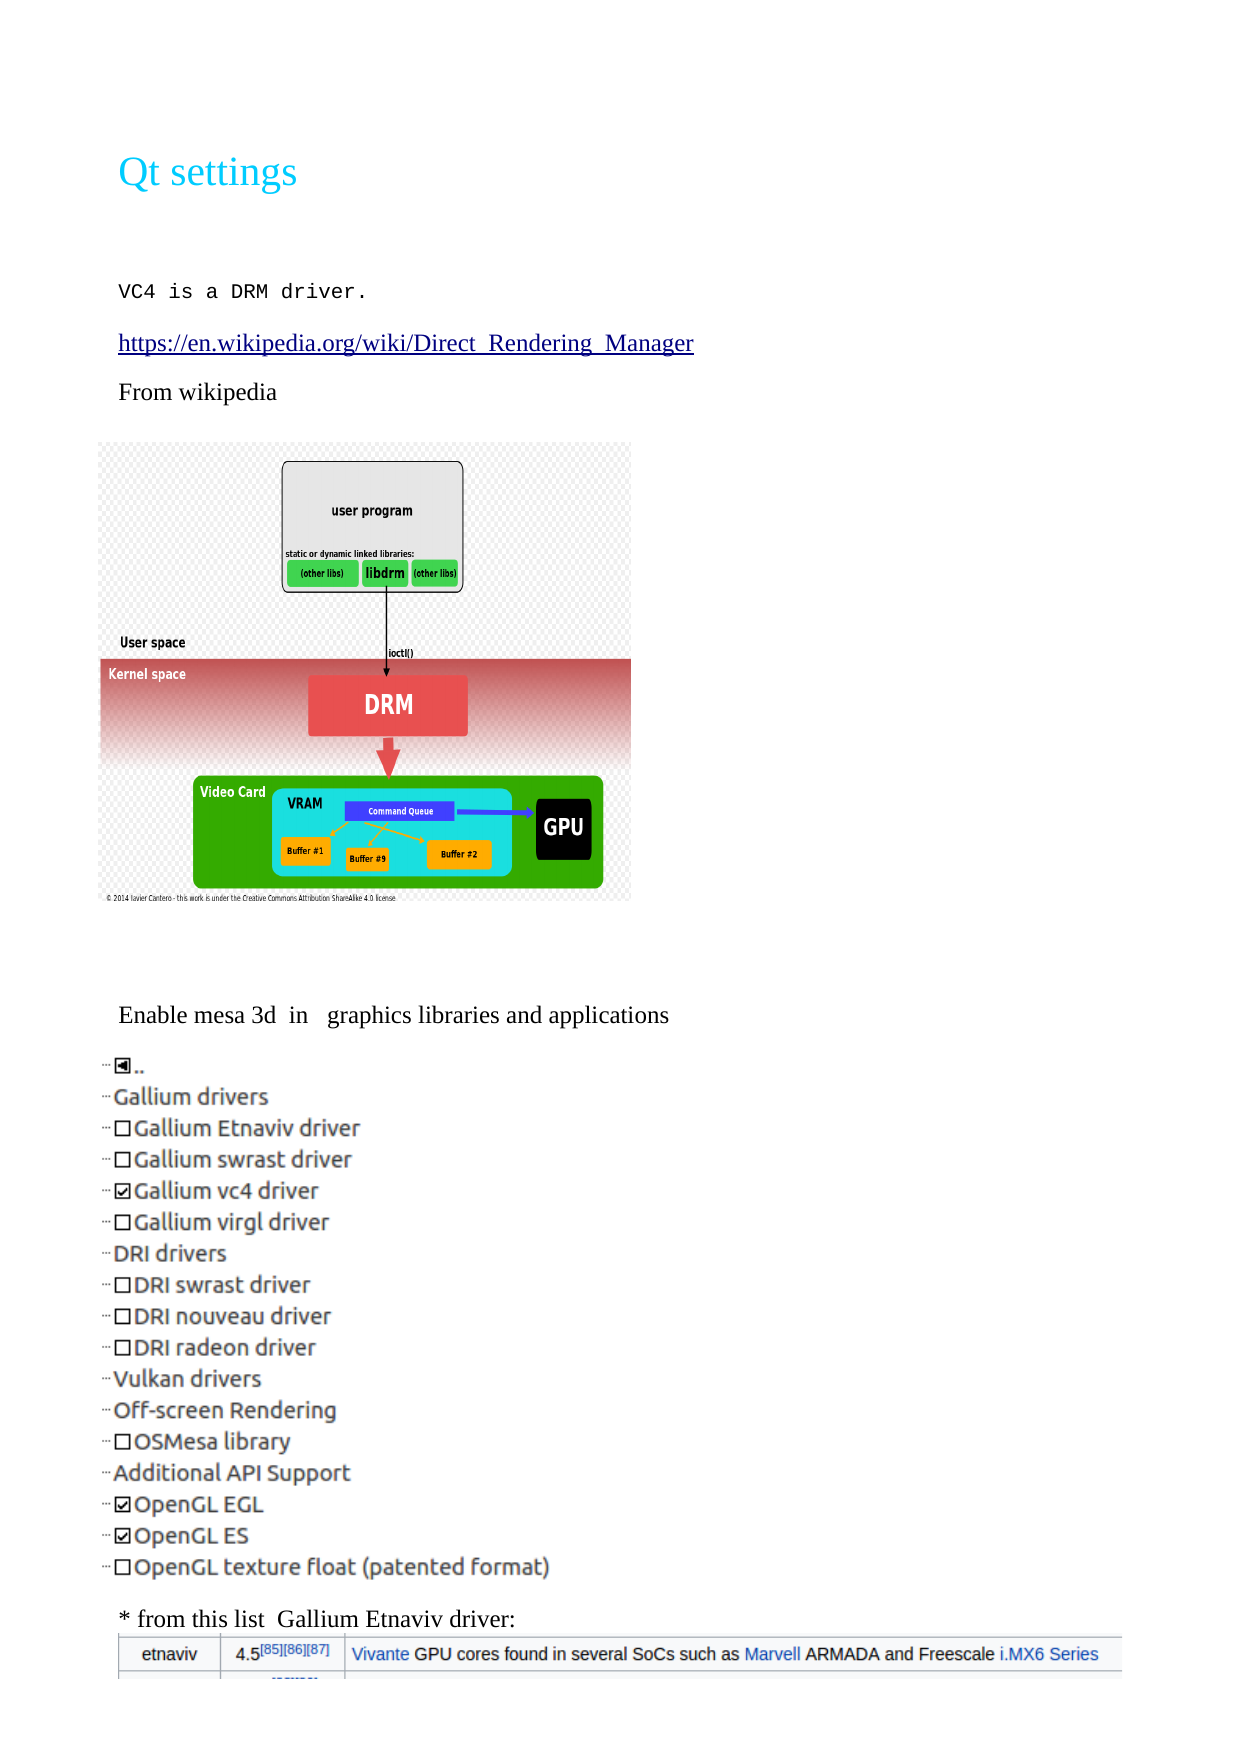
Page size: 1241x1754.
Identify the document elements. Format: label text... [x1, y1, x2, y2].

picture [98, 442, 631, 901]
text Enable mesa 3d in graphics libraries and applications [118, 1001, 1122, 1029]
text From wikipedia [118, 377, 1122, 406]
picture [118, 1633, 1123, 1679]
text https://en.wikipedia.org/wiki/Direct_Rendering_Manager [118, 328, 1122, 357]
text VC4 is a DRM driver. [118, 281, 1122, 305]
picture [101, 1056, 880, 1605]
text Qt settings [118, 147, 1122, 195]
text * from this list Gallium Etnaviv driver: [118, 1604, 1122, 1633]
